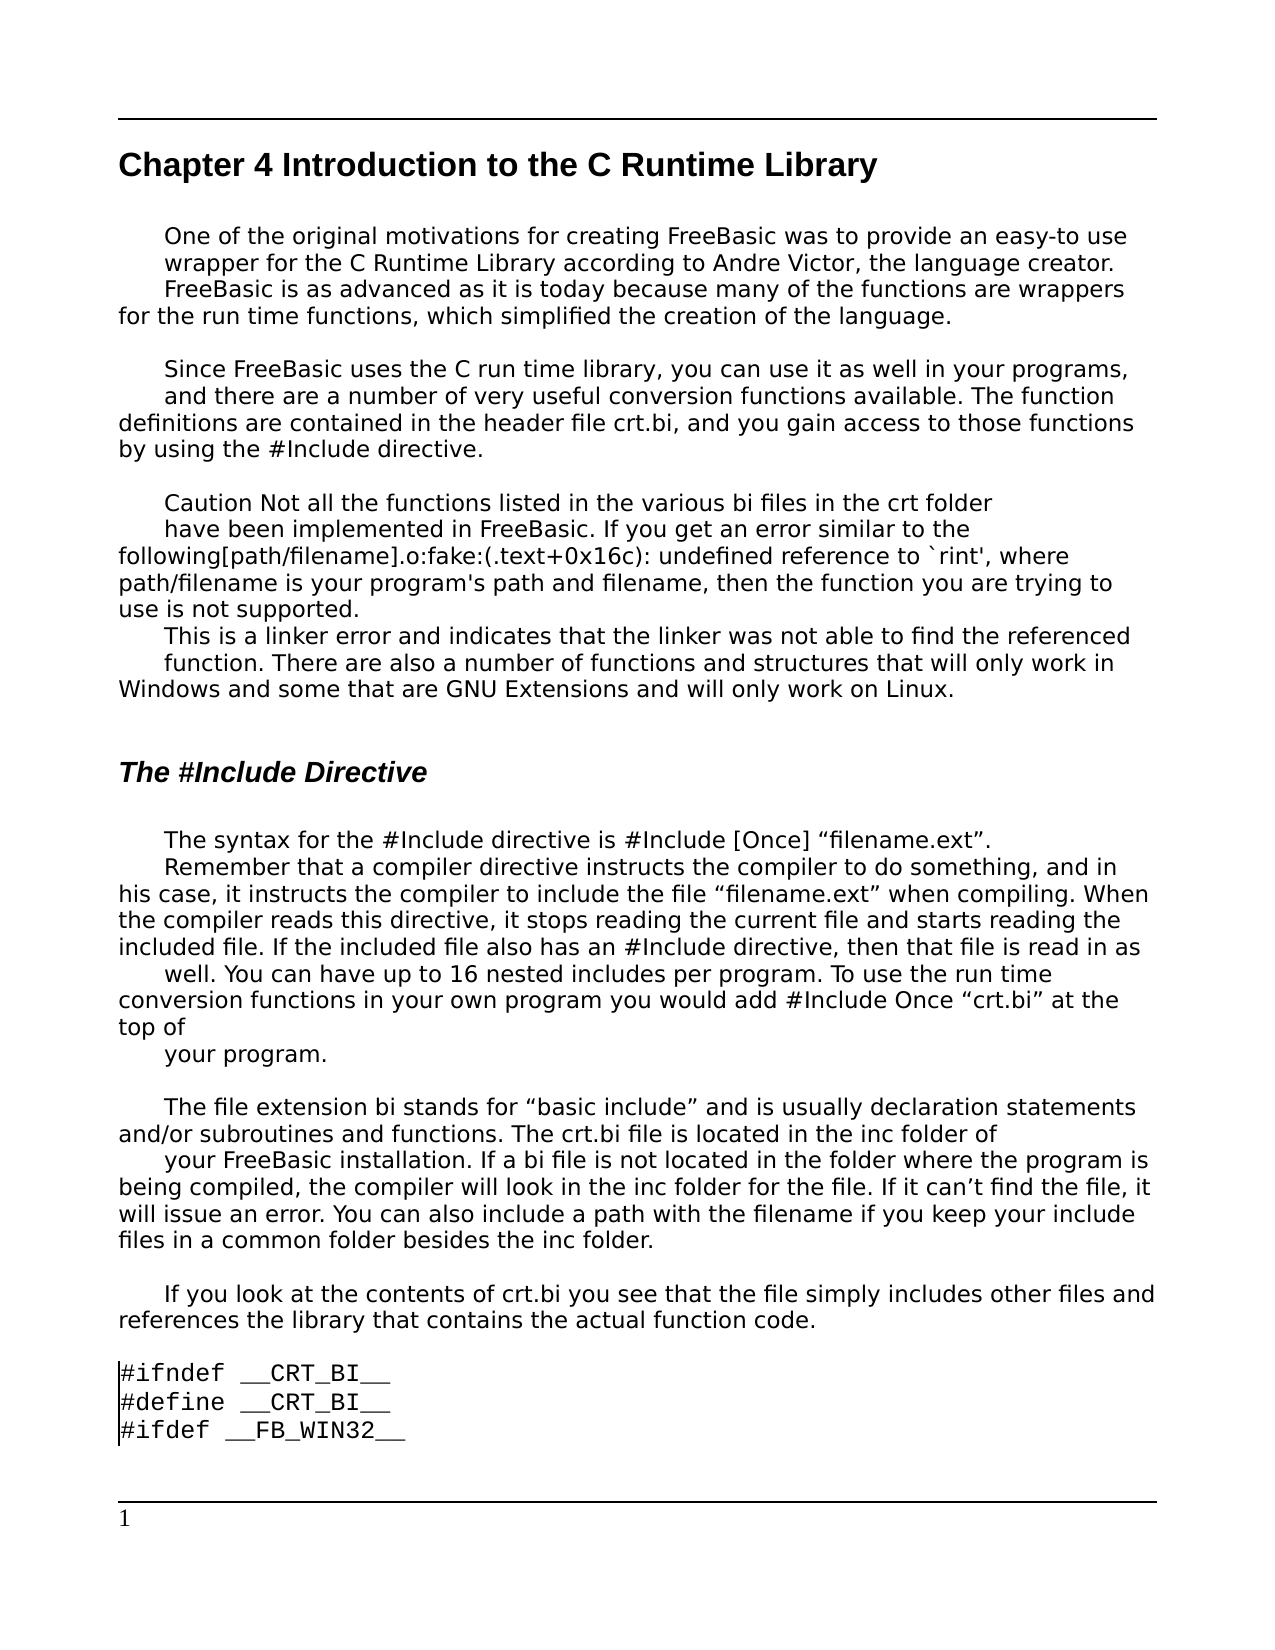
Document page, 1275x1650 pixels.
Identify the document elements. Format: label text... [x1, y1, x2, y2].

text well. You can have up to 16 nested includes per program. To use the run time conversion functions in your own program you would add #Include Once “crt.bi” at the top of [118, 961, 1157, 1041]
text If you look at the contents of crt.bi you see that the file simply includes other files and references the library that contains the actual function code. [118, 1281, 1157, 1334]
text One of the original motivations for creating FreeBasic was to provide an easy-to use [118, 223, 1157, 250]
text FreeBasic is as advanced as it is today because many of the functions are wrappers for the run time functions, which simplified the creation of the language. [118, 276, 1157, 330]
subtitle Chapter 4 Introduction to the C Runtime Library [118, 145, 1157, 184]
text Remember that a compiler directive instructs the compiler to do something, and in his case, it instructs the compiler to include the file “filename.ext” when compiling. When the compiler reads this directive, it stops reading the current file and starts reading the included file. If the included file also has an #Include directive, then that file is read in as [118, 854, 1157, 961]
text Since FreeBasic uses the C run time library, you can use it as well in your programs, [118, 356, 1157, 383]
text #define __CRT_BI__ [120, 1389, 1157, 1417]
text have been implemented in FreeBasic. If you get an error similar to the following[path/filename].o:fake:(.text+0x16c): undefined reference to `rint', where path/filename is your program's path and filename, then the function you are trying to use is not supported. [118, 516, 1157, 623]
text and there are a number of very useful conversion functions available. The function definitions are contained in the header file crt.bi, and you gain access to those functions by using the #Include directive. [118, 383, 1157, 463]
text #ifdef __FB_WIN32__ [120, 1417, 1157, 1446]
text This is a linker error and indicates that the linker was not able to find the referenced [118, 623, 1157, 650]
text The syntax for the #Include directive is #Include [Once] “filename.ext”. [118, 827, 1157, 854]
text #ifndef __CRT_BI__ [120, 1361, 1157, 1389]
subtitle The #Include Directive [118, 755, 1157, 788]
text Caution Not all the functions listed in the various bi files in the crt folder [118, 490, 1157, 516]
text function. There are also a number of functions and structures that will only work in Windows and some that are GNU Extensions and will only work on Linux. [118, 650, 1157, 703]
text your FreeBasic installation. If a bi file is not located in the folder where the program is being compiled, the compiler will look in the inc folder for the file. If it can’t find the file, it will issue an error. You can also include a path with the filename if you keep your include files in a common folder besides the inc folder. [118, 1147, 1157, 1254]
text your program. [118, 1041, 1157, 1067]
text The file extension bi stands for “basic include” and is usually declaration statements and/or subroutines and functions. The crt.bi file is located in the inc folder of [118, 1094, 1157, 1147]
text wrapper for the C Runtime Library according to Andre Victor, the language creator. [118, 250, 1157, 276]
